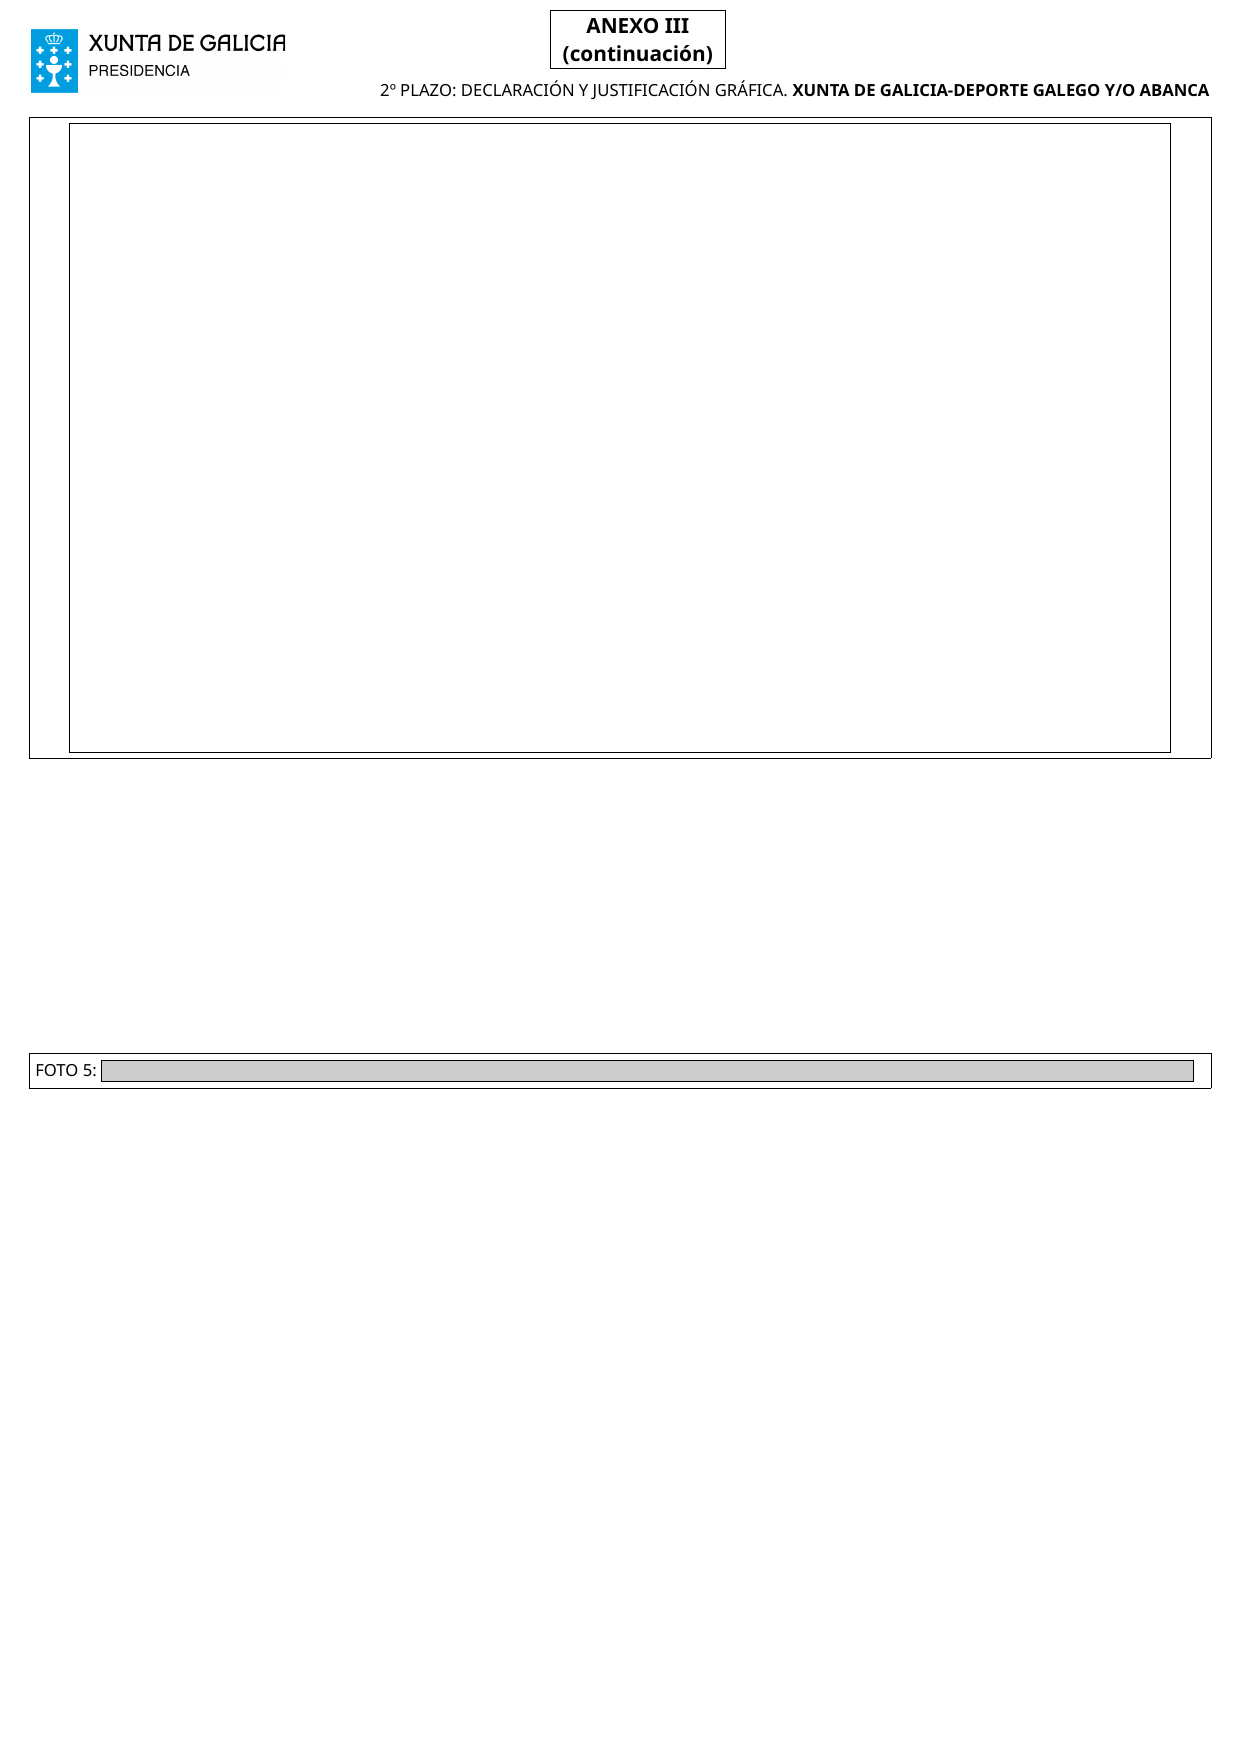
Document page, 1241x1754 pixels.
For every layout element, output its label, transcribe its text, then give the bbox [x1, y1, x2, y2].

table_header FOTO 5: [30, 1054, 1211, 1087]
picture [47, 66, 61, 86]
table_cell [30, 118, 1211, 758]
picture [79, 29, 286, 93]
